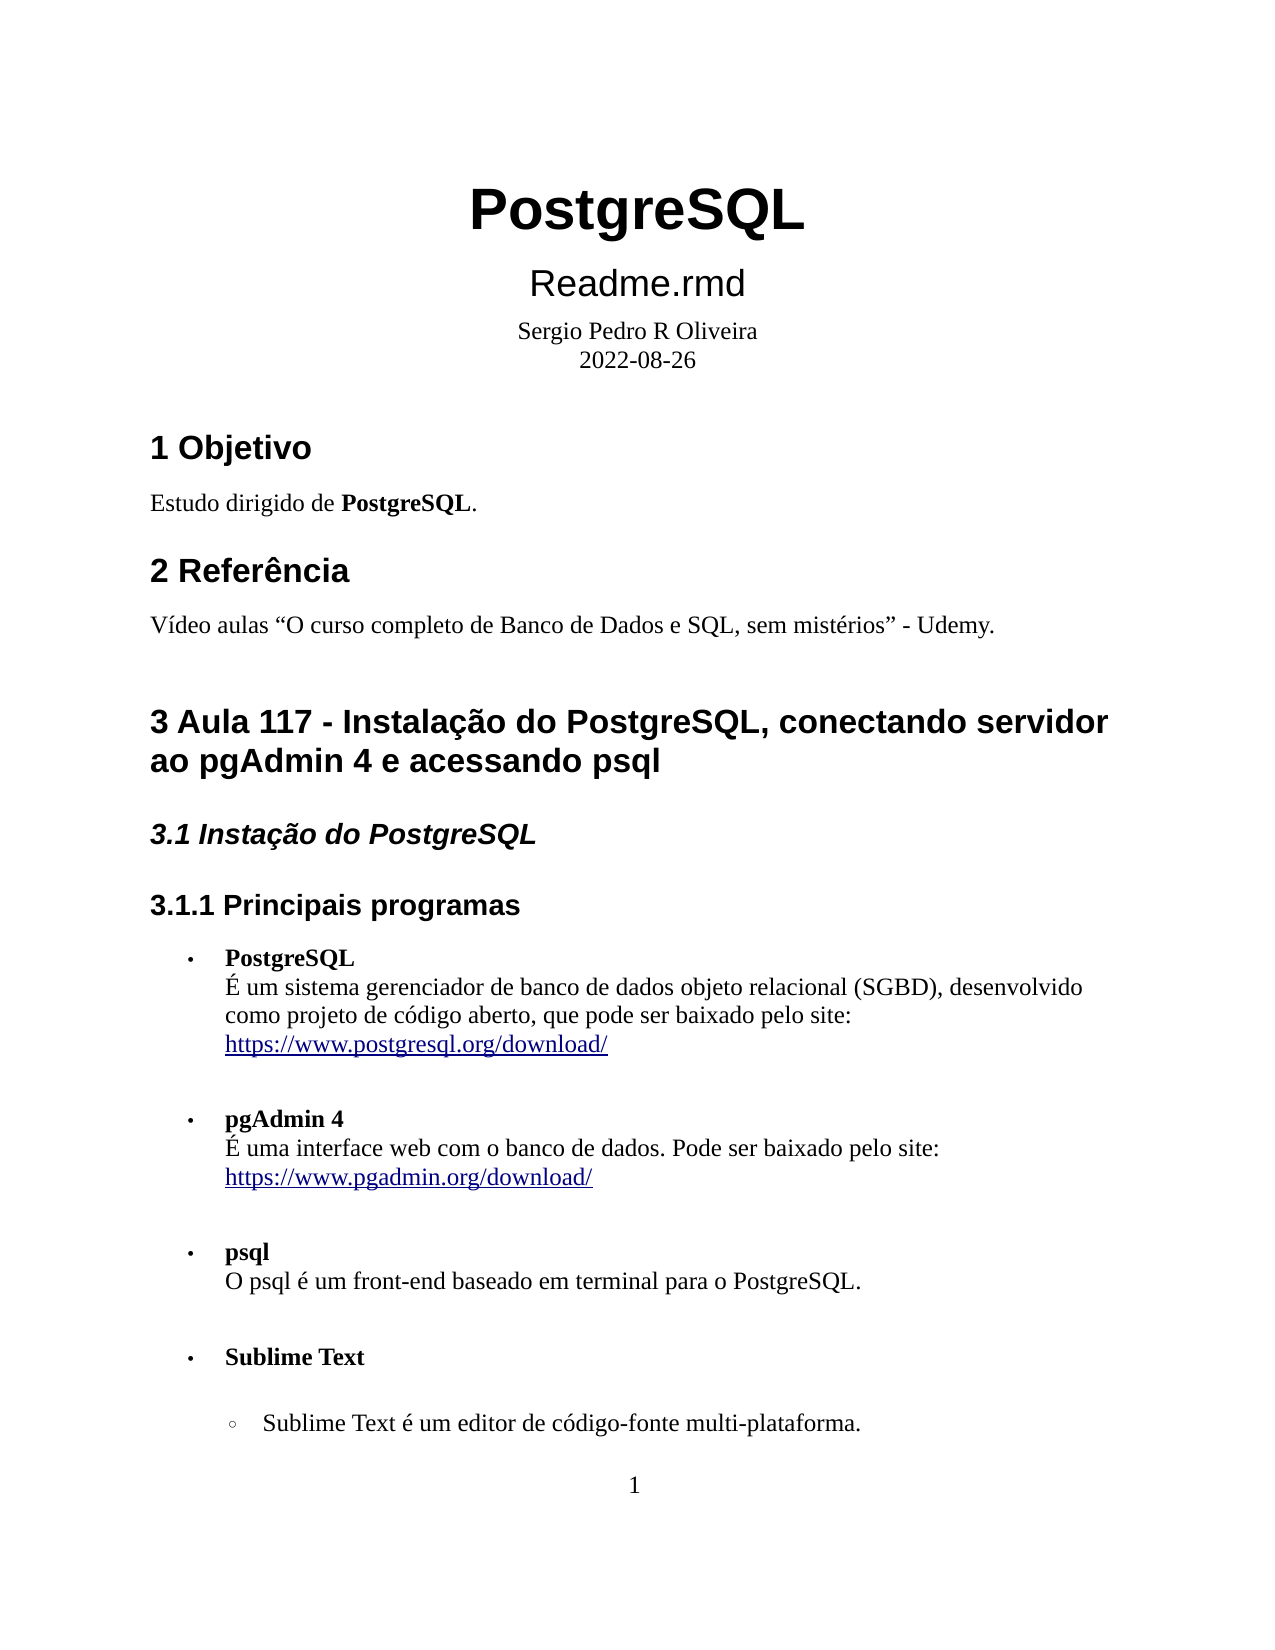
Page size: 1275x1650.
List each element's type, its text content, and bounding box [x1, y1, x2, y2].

subtitle 1 Objetivo [150, 428, 1125, 466]
text Vídeo aulas “O curso completo de Banco de Dados e SQL, sem mistérios” - Udemy. [150, 611, 1125, 639]
text 2022-08-26 [150, 345, 1125, 374]
title PostgreSQL [150, 175, 1125, 242]
subtitle Readme.rmd [150, 261, 1125, 304]
list PostgreSQL É um sistema gerenciador de banco de dados objeto relacional (SGBD), desenvolvido como projeto de código aberto, que pode ser baixado pelo site: https://www.postgresql.org/download/ [187, 943, 1125, 1087]
subtitle 2 Referência [150, 551, 1125, 589]
list Sublime Text [187, 1342, 1125, 1399]
list psql O psql é um front-end baseado em terminal para o PostgreSQL. [187, 1237, 1125, 1324]
subtitle 3.1 Instação do PostgreSQL [150, 817, 1125, 850]
text Sergio Pedro R Oliveira [150, 316, 1125, 345]
list Sublime Text é um editor de código-fonte multi-plataforma. [225, 1408, 1125, 1437]
list pgAdmin 4 É uma interface web com o banco de dados. Pode ser baixado pelo site: https://www.pgadmin.org/download/ [187, 1104, 1125, 1219]
subtitle 3 Aula 117 - Instalação do PostgreSQL, conectando servidor ao pgAdmin 4 e acessando psql [150, 702, 1125, 779]
subtitle 3.1.1 Principais programas [150, 888, 1125, 921]
text Estudo dirigido de PostgreSQL. [150, 488, 1125, 517]
